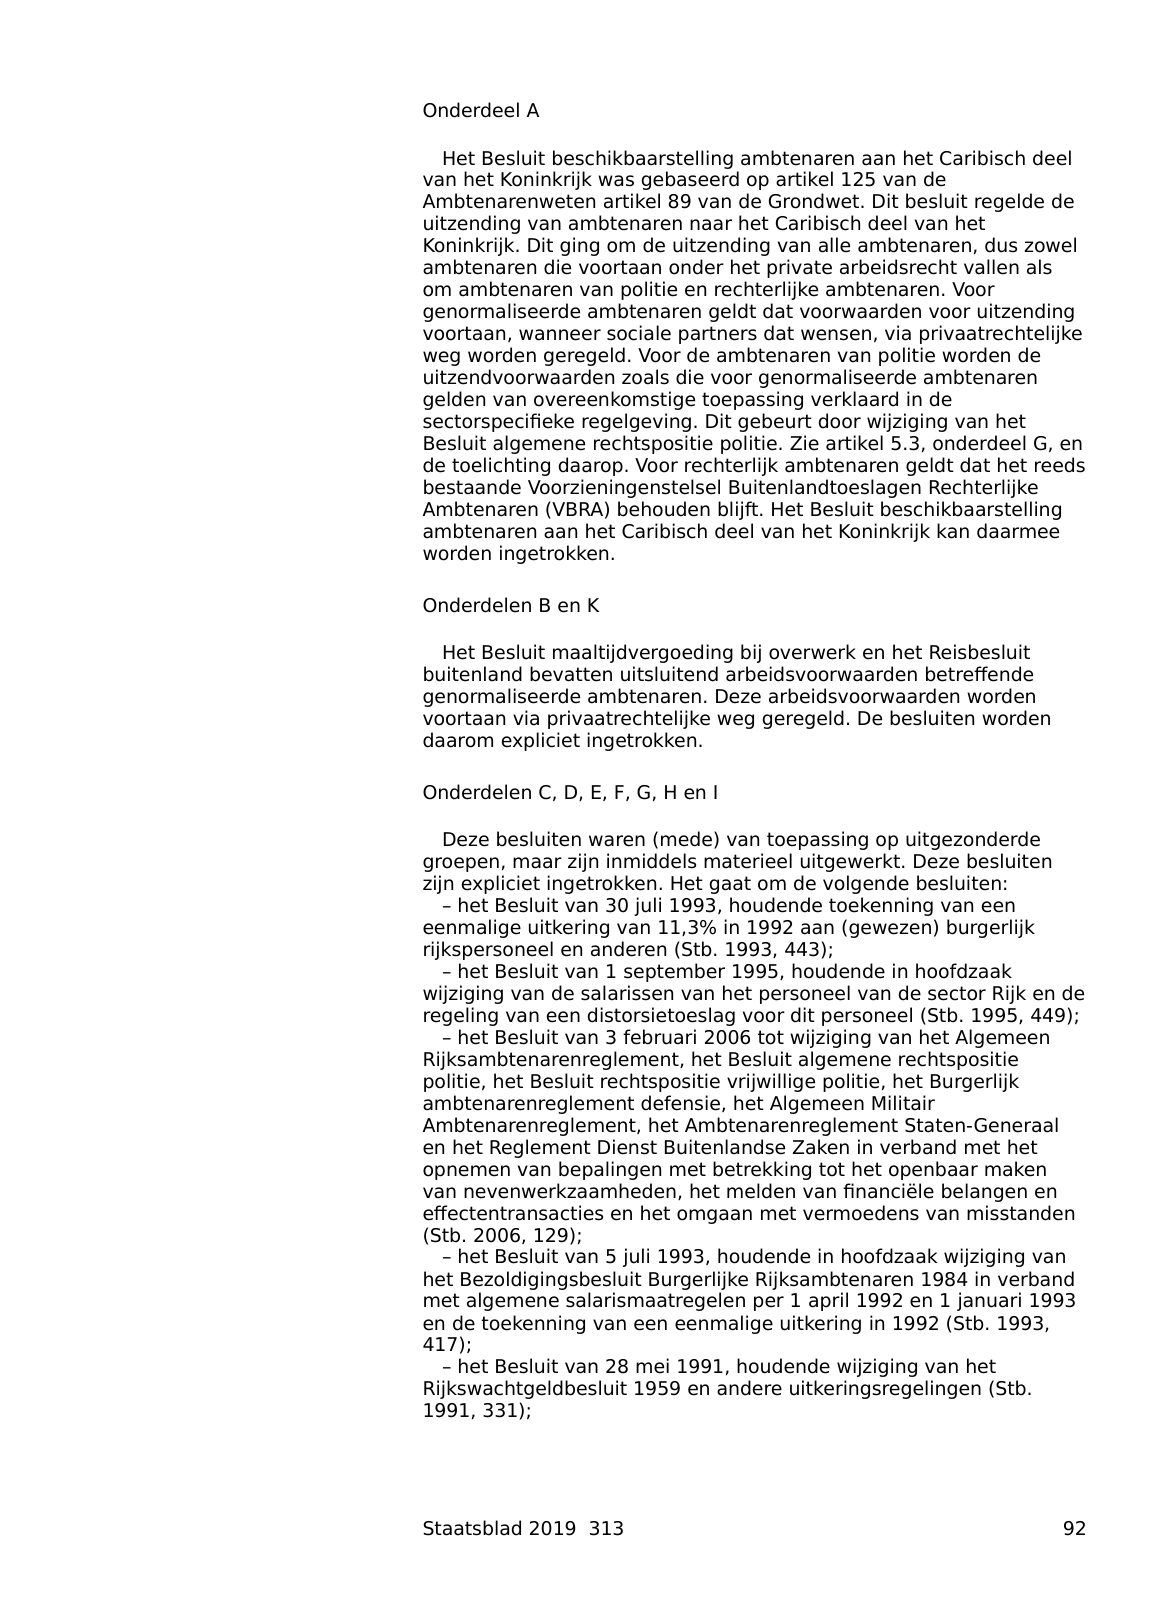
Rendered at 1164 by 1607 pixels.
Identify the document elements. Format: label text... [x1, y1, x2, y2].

text – het Besluit van 28 mei 1991, houdende wijziging van het Rijkswachtgeldbesluit 1959 en andere uitkeringsregelingen (Stb. 1991, 331); [422, 1356, 1087, 1422]
subtitle Onderdelen C, D, E, F, G, H en I [422, 782, 1087, 804]
text – het Besluit van 1 september 1995, houdende in hoofdzaak wijziging van de salarissen van het personeel van de sector Rijk en de regeling van een distorsietoeslag voor dit personeel (Stb. 1995, 449); [422, 961, 1087, 1027]
text Deze besluiten waren (mede) van toepassing op uitgezonderde groepen, maar zijn inmiddels materieel uitgewerkt. Deze besluiten zijn expliciet ingetrokken. Het gaat om de volgende besluiten: [422, 829, 1087, 895]
text – het Besluit van 5 juli 1993, houdende in hoofdzaak wijziging van het Bezoldigingsbesluit Burgerlijke Rijksambtenaren 1984 in verband met algemene salarismaatregelen per 1 april 1992 en 1 januari 1993 en de toekenning van een eenmalige uitkering in 1992 (Stb. 1993, 417); [422, 1246, 1087, 1356]
subtitle Onderdelen B en K [422, 595, 1087, 617]
text – het Besluit van 30 juli 1993, houdende toekenning van een eenmalige uitkering van 11,3% in 1992 aan (gewezen) burgerlijk rijkspersoneel en anderen (Stb. 1993, 443); [422, 895, 1087, 961]
text Het Besluit beschikbaarstelling ambtenaren aan het Caribisch deel van het Koninkrijk was gebaseerd op artikel 125 van de Ambtenarenweten artikel 89 van de Grondwet. Dit besluit regelde de uitzending van ambtenaren naar het Caribisch deel van het Koninkrijk. Dit ging om de uitzending van alle ambtenaren, dus zowel ambtenaren die voortaan onder het private arbeidsrecht vallen als om ambtenaren van politie en rechterlijke ambtenaren. Voor genormaliseerde ambtenaren geldt dat voorwaarden voor uitzending voortaan, wanneer sociale partners dat wensen, via privaatrechtelijke weg worden geregeld. Voor de ambtenaren van politie worden de uitzendvoorwaarden zoals die voor genormaliseerde ambtenaren gelden van overeenkomstige toepassing verklaard in de sectorspecifieke regelgeving. Dit gebeurt door wijziging van het Besluit algemene rechtspositie politie. Zie artikel 5.3, onderdeel G, en de toelichting daarop. Voor rechterlijk ambtenaren geldt dat het reeds bestaande Voorzieningenstelsel Buitenlandtoeslagen Rechterlijke Ambtenaren (VBRA) behouden blijft. Het Besluit beschikbaarstelling ambtenaren aan het Caribisch deel van het Koninkrijk kan daarmee worden ingetrokken. [422, 147, 1087, 565]
subtitle Onderdeel A [422, 100, 1087, 122]
text – het Besluit van 3 februari 2006 tot wijziging van het Algemeen Rijksambtenarenreglement, het Besluit algemene rechtspositie politie, het Besluit rechtspositie vrijwillige politie, het Burgerlijk ambtenarenreglement defensie, het Algemeen Militair Ambtenarenreglement, het Ambtenarenreglement Staten-Generaal en het Reglement Dienst Buitenlandse Zaken in verband met het opnemen van bepalingen met betrekking tot het openbaar maken van nevenwerkzaamheden, het melden van financiële belangen en effectentransacties en het omgaan met vermoedens van misstanden (Stb. 2006, 129); [422, 1027, 1087, 1246]
text Het Besluit maaltijdvergoeding bij overwerk en het Reisbesluit buitenland bevatten uitsluitend arbeidsvoorwaarden betreffende genormaliseerde ambtenaren. Deze arbeidsvoorwaarden worden voortaan via privaatrechtelijke weg geregeld. De besluiten worden daarom expliciet ingetrokken. [422, 642, 1087, 752]
